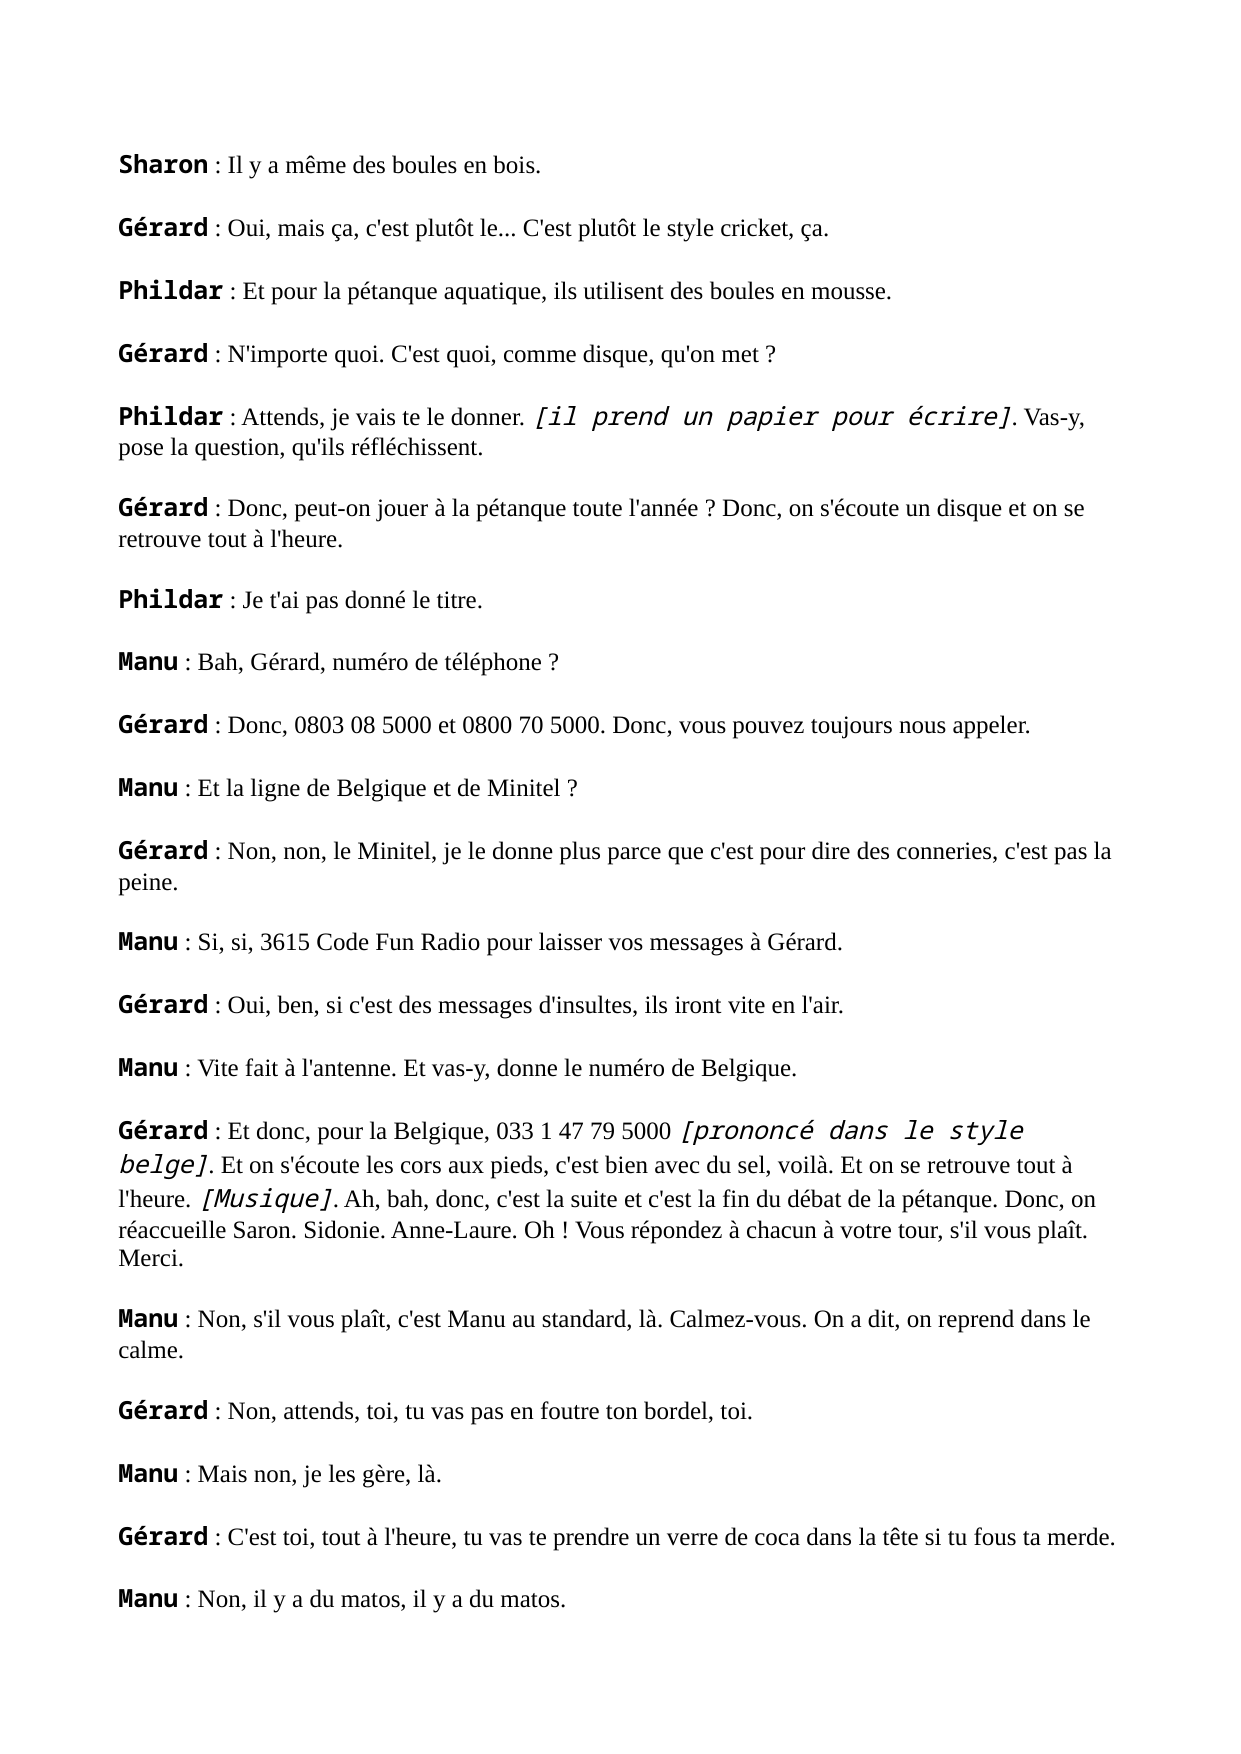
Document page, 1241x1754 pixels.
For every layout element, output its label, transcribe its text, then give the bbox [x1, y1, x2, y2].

text Gérard : Donc, peut-on jouer à la pétanque toute l'année ? Donc, on s'écoute un disque et on se retrouve tout à l'heure. [118, 490, 1122, 552]
text Manu : Non, il y a du matos, il y a du matos. [118, 1581, 1122, 1615]
text Manu : Et la ligne de Belgique et de Minitel ? [118, 770, 1122, 804]
text Gérard : Donc, 0803 08 5000 et 0800 70 5000. Donc, vous pouvez toujours nous appeler. [118, 707, 1122, 741]
text Sharon : Il y a même des boules en bois. [118, 147, 1122, 181]
text Gérard : Non, attends, toi, tu vas pas en foutre ton bordel, toi. [118, 1392, 1122, 1427]
text Gérard : Et donc, pour la Belgique, 033 1 47 79 5000 [prononcé dans le style belge]. Et on s'écoute les cors aux pieds, c'est bien avec du sel, voilà. Et on se retrouve tout à l'heure. [Musique]. Ah, bah, donc, c'est la suite et c'est la fin du débat de la pétanque. Donc, on réaccueille Saron. Sidonie. Anne-Laure. Oh ! Vous répondez à chacun à votre tour, s'il vous plaît. Merci. [118, 1112, 1122, 1272]
text Manu : Mais non, je les gère, là. [118, 1455, 1122, 1489]
text Manu : Vite fait à l'antenne. Et vas-y, donne le numéro de Belgique. [118, 1050, 1122, 1084]
text Gérard : Oui, ben, si c'est des messages d'insultes, ils iront vite en l'air. [118, 987, 1122, 1021]
text Phildar : Attends, je vais te le donner. [il prend un papier pour écrire]. Vas-y, pose la question, qu'ils réfléchissent. [118, 398, 1122, 461]
text Phildar : Je t'ai pas donné le titre. [118, 581, 1122, 615]
text Gérard : Non, non, le Minitel, je le donne plus parce que c'est pour dire des conneries, c'est pas la peine. [118, 832, 1122, 895]
text Manu : Bah, Gérard, numéro de téléphone ? [118, 644, 1122, 678]
text Gérard : Oui, mais ça, c'est plutôt le... C'est plutôt le style cricket, ça. [118, 210, 1122, 244]
text Gérard : N'importe quoi. C'est quoi, comme disque, qu'on met ? [118, 335, 1122, 369]
text Manu : Non, s'il vous plaît, c'est Manu au standard, là. Calmez-vous. On a dit, on reprend dans le calme. [118, 1301, 1122, 1364]
text Gérard : C'est toi, tout à l'heure, tu vas te prendre un verre de coca dans la tête si tu fous ta merde. [118, 1518, 1122, 1552]
text Manu : Si, si, 3615 Code Fun Radio pour laisser vos messages à Gérard. [118, 924, 1122, 958]
text Phildar : Et pour la pétanque aquatique, ils utilisent des boules en mousse. [118, 272, 1122, 307]
